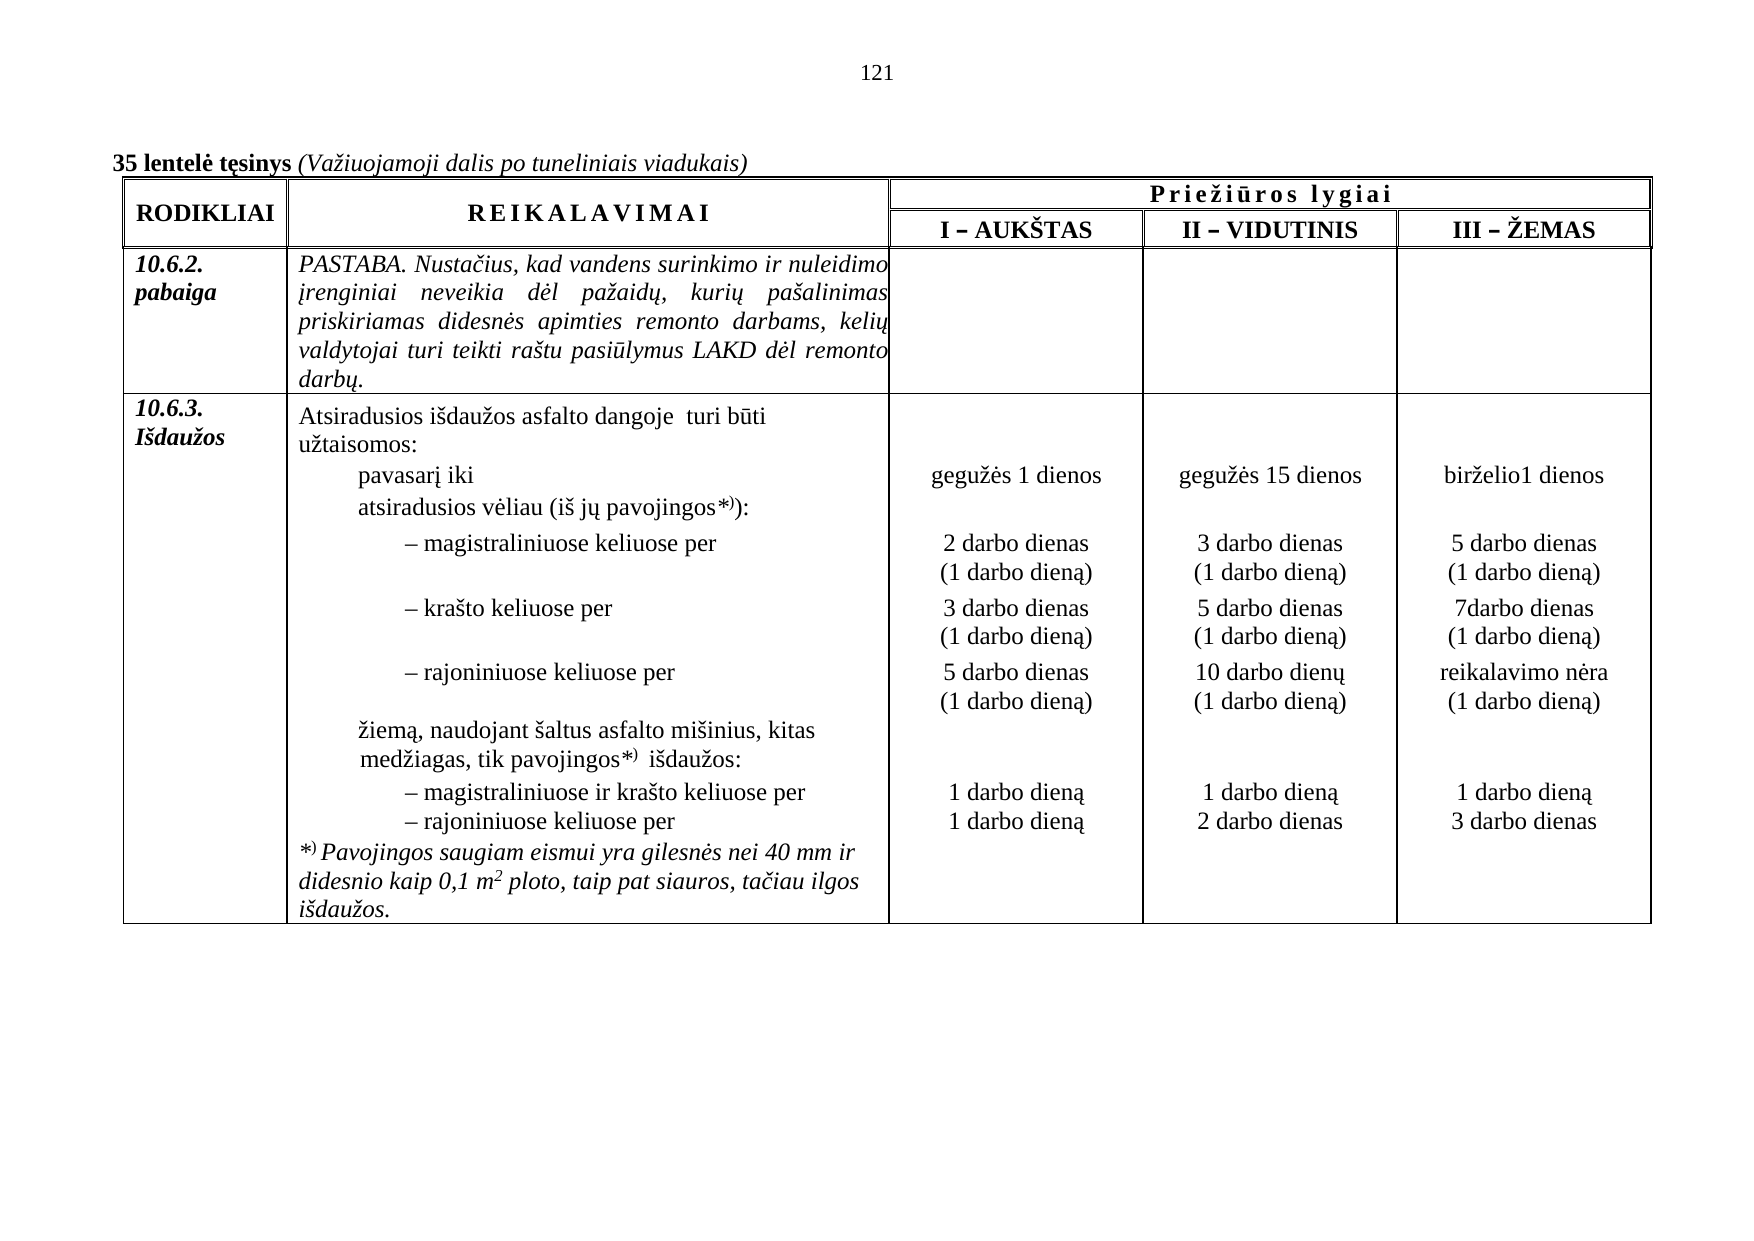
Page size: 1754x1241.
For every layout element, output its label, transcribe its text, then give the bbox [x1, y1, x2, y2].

table_cell Atsiradusios išdaužos asfalto dangoje turi būti užtaisomos: [288, 394, 888, 458]
table_cell 3 darbo dienas [1398, 806, 1650, 835]
table_cell 5 darbo dienas [1144, 585, 1396, 621]
table_cell (1 darbo dieną) [1144, 686, 1396, 715]
table_cell [1398, 489, 1650, 521]
table_cell [890, 835, 1142, 923]
table_cell 10.6.3. Išdaužos [124, 394, 286, 458]
table_cell [890, 249, 1142, 392]
table_cell 5 darbo dienas [890, 650, 1142, 686]
table_cell [124, 806, 286, 835]
table_cell III – ŽEMAS [1399, 211, 1649, 246]
table_cell (1 darbo dieną) [890, 621, 1142, 650]
table_cell [1144, 249, 1396, 392]
table_cell [124, 835, 286, 923]
table_cell [890, 715, 1142, 772]
table_cell (1 darbo dieną) [1144, 557, 1396, 585]
table_cell 2 darbo dienas [890, 521, 1142, 557]
table_cell PASTABA. Nustačius, kad vandens surinkimo ir nuleidimo įrenginiai neveikia dėl pažaidų, kurių pašalinimas priskiriamas didesnės apimties remonto darbams, kelių valdytojai turi teikti raštu pasiūlymus LAKD dėl remonto darbų. [288, 249, 888, 392]
table_header Priežiūros lygiai [891, 180, 1649, 208]
table_cell atsiradusios vėliau (iš jų pavojingos*)): [288, 489, 888, 521]
table_cell 10 darbo dienų [1144, 650, 1396, 686]
text 35 lentelė tęsinys (Važiuojamoji dalis po tuneliniais viadukais) [112, 148, 1642, 176]
table_cell – rajoniniuose keliuose per [288, 650, 888, 715]
table_cell [890, 394, 1142, 458]
table_cell [1144, 835, 1396, 923]
table_cell 3 darbo dienas [1144, 521, 1396, 557]
table_cell 1 darbo dieną [1144, 773, 1396, 806]
table_cell reikalavimo nėra [1398, 650, 1650, 686]
table_cell pavasarį iki [288, 458, 888, 489]
table_cell 1 darbo dieną [890, 773, 1142, 806]
table_cell gegužės 15 dienos [1144, 458, 1396, 489]
table_header REIKALAVIMAI [289, 180, 888, 246]
table_cell [1398, 835, 1650, 923]
table_cell I – AUKŠTAS [891, 211, 1142, 246]
table_cell [1398, 394, 1650, 458]
table_cell birželio1 dienos [1398, 458, 1650, 489]
table_header RODIKLIAI [125, 180, 286, 246]
table_cell *) Pavojingos saugiam eismui yra gilesnės nei 40 mm ir didesnio kaip 0,1 m2 ploto, taip pat siauros, tačiau ilgos išdaužos. [288, 835, 888, 923]
table_cell [1144, 489, 1396, 521]
table_cell II – VIDUTINIS [1145, 211, 1396, 246]
table_cell [1398, 715, 1650, 772]
table_cell [124, 715, 286, 772]
table_cell [124, 773, 286, 806]
table_cell [124, 458, 286, 489]
table_cell gegužės 1 dienos [890, 458, 1142, 489]
table_cell (1 darbo dieną) [1398, 686, 1650, 715]
table_cell [1398, 249, 1650, 392]
table_cell – rajoniniuose keliuose per [288, 806, 888, 835]
table_cell (1 darbo dieną) [1398, 621, 1650, 650]
table_cell [1144, 394, 1396, 458]
table_cell 1 darbo dieną [890, 806, 1142, 835]
table_cell 3 darbo dienas [890, 585, 1142, 621]
table_cell – krašto keliuose per [288, 585, 888, 650]
table_cell [124, 585, 286, 650]
table_cell žiemą, naudojant šaltus asfalto mišinius, kitas medžiagas, tik pavojingos*) išdaužos: [288, 715, 888, 772]
table_cell – magistraliniuose ir krašto keliuose per [288, 773, 888, 806]
table_cell [1144, 715, 1396, 772]
table_cell 5 darbo dienas [1398, 521, 1650, 557]
table_cell 1 darbo dieną [1398, 773, 1650, 806]
table_cell (1 darbo dieną) [1398, 557, 1650, 585]
table_cell [124, 650, 286, 715]
table_cell [890, 489, 1142, 521]
table_cell (1 darbo dieną) [890, 557, 1142, 585]
table_cell – magistraliniuose keliuose per [288, 521, 888, 585]
table_cell 7darbo dienas [1398, 585, 1650, 621]
table_cell [124, 521, 286, 585]
table_cell 10.6.2. pabaiga [124, 249, 286, 392]
table_cell (1 darbo dieną) [890, 686, 1142, 715]
table_cell (1 darbo dieną) [1144, 621, 1396, 650]
table_cell 2 darbo dienas [1144, 806, 1396, 835]
table_cell [124, 489, 286, 521]
